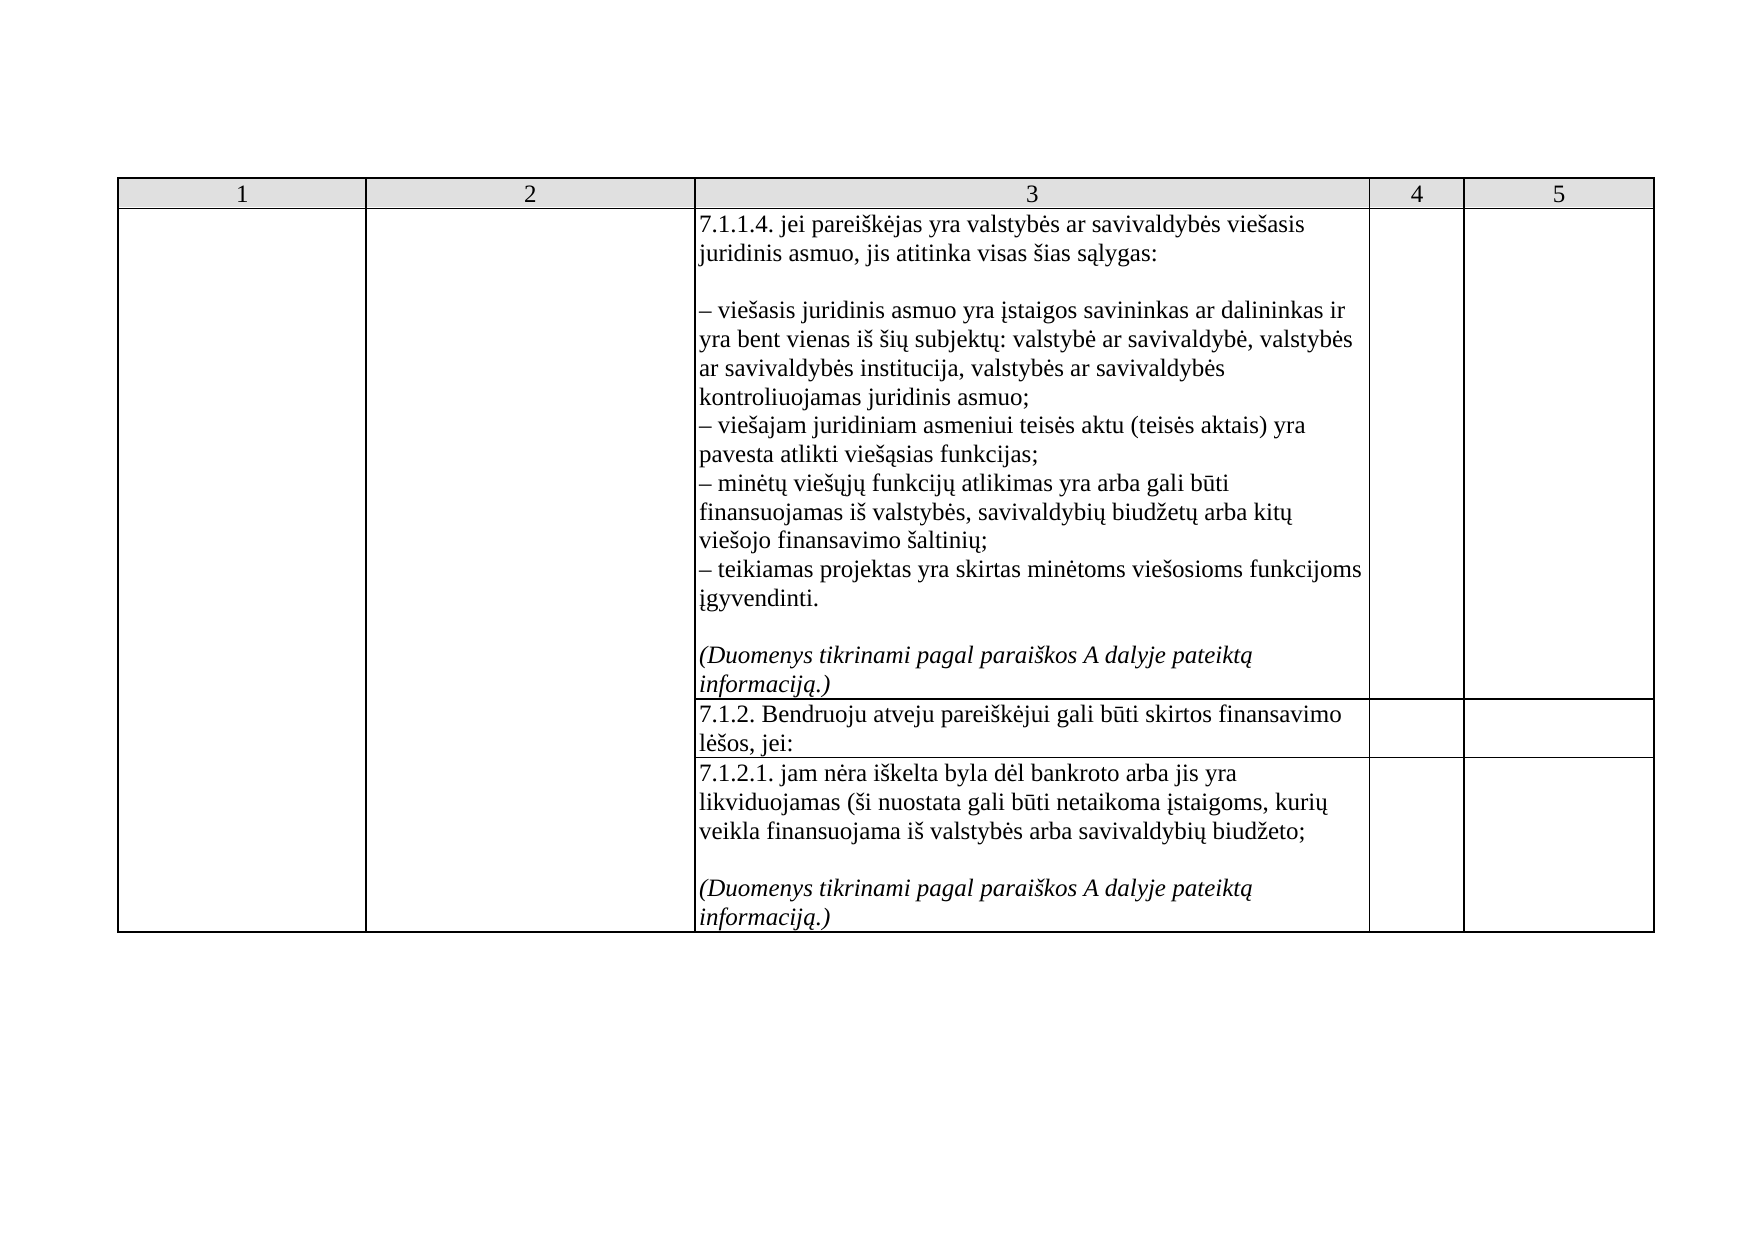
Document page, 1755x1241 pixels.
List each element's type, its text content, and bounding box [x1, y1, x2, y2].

table_header 5 [1465, 179, 1653, 207]
table_header 3 [696, 179, 1369, 207]
table_cell 7.1.2. Bendruoju atveju pareiškėjui gali būti skirtos finansavimo lėšos, jei: [696, 700, 1369, 757]
table_cell [1370, 758, 1463, 931]
table_cell 7.1.1.4. jei pareiškėjas yra valstybės ar savivaldybės viešasis juridinis asmuo, jis atitinka visas šias sąlygas: – viešasis juridinis asmuo yra įstaigos savininkas ar dalininkas ir yra bent vienas iš šių subjektų: valstybė ar savivaldybė, valstybės ar savivaldybės institucija, valstybės ar savivaldybės kontroliuojamas juridinis asmuo; – viešajam juridiniam asmeniui teisės aktu (teisės aktais) yra pavesta atlikti viešąsias funkcijas; – minėtų viešųjų funkcijų atlikimas yra arba gali būti finansuojamas iš valstybės, savivaldybių biudžetų arba kitų viešojo finansavimo šaltinių; – teikiamas projektas yra skirtas minėtoms viešosioms funkcijoms įgyvendinti. (Duomenys tikrinami pagal paraiškos A dalyje pateiktą informaciją.) [696, 209, 1369, 698]
table_cell [1370, 209, 1463, 698]
table_header 4 [1370, 179, 1463, 207]
table_cell [1465, 209, 1653, 698]
table_cell [367, 209, 694, 931]
table_cell [1465, 700, 1653, 757]
table_cell 7.1.2.1. jam nėra iškelta byla dėl bankroto arba jis yra likviduojamas (ši nuostata gali būti netaikoma įstaigoms, kurių veikla finansuojama iš valstybės arba savivaldybių biudžeto; (Duomenys tikrinami pagal paraiškos A dalyje pateiktą informaciją.) [696, 758, 1369, 931]
table_cell [119, 209, 365, 931]
table_cell [1465, 758, 1653, 931]
table_header 2 [367, 179, 694, 207]
table_cell [1370, 700, 1463, 757]
table_header 1 [119, 179, 365, 207]
